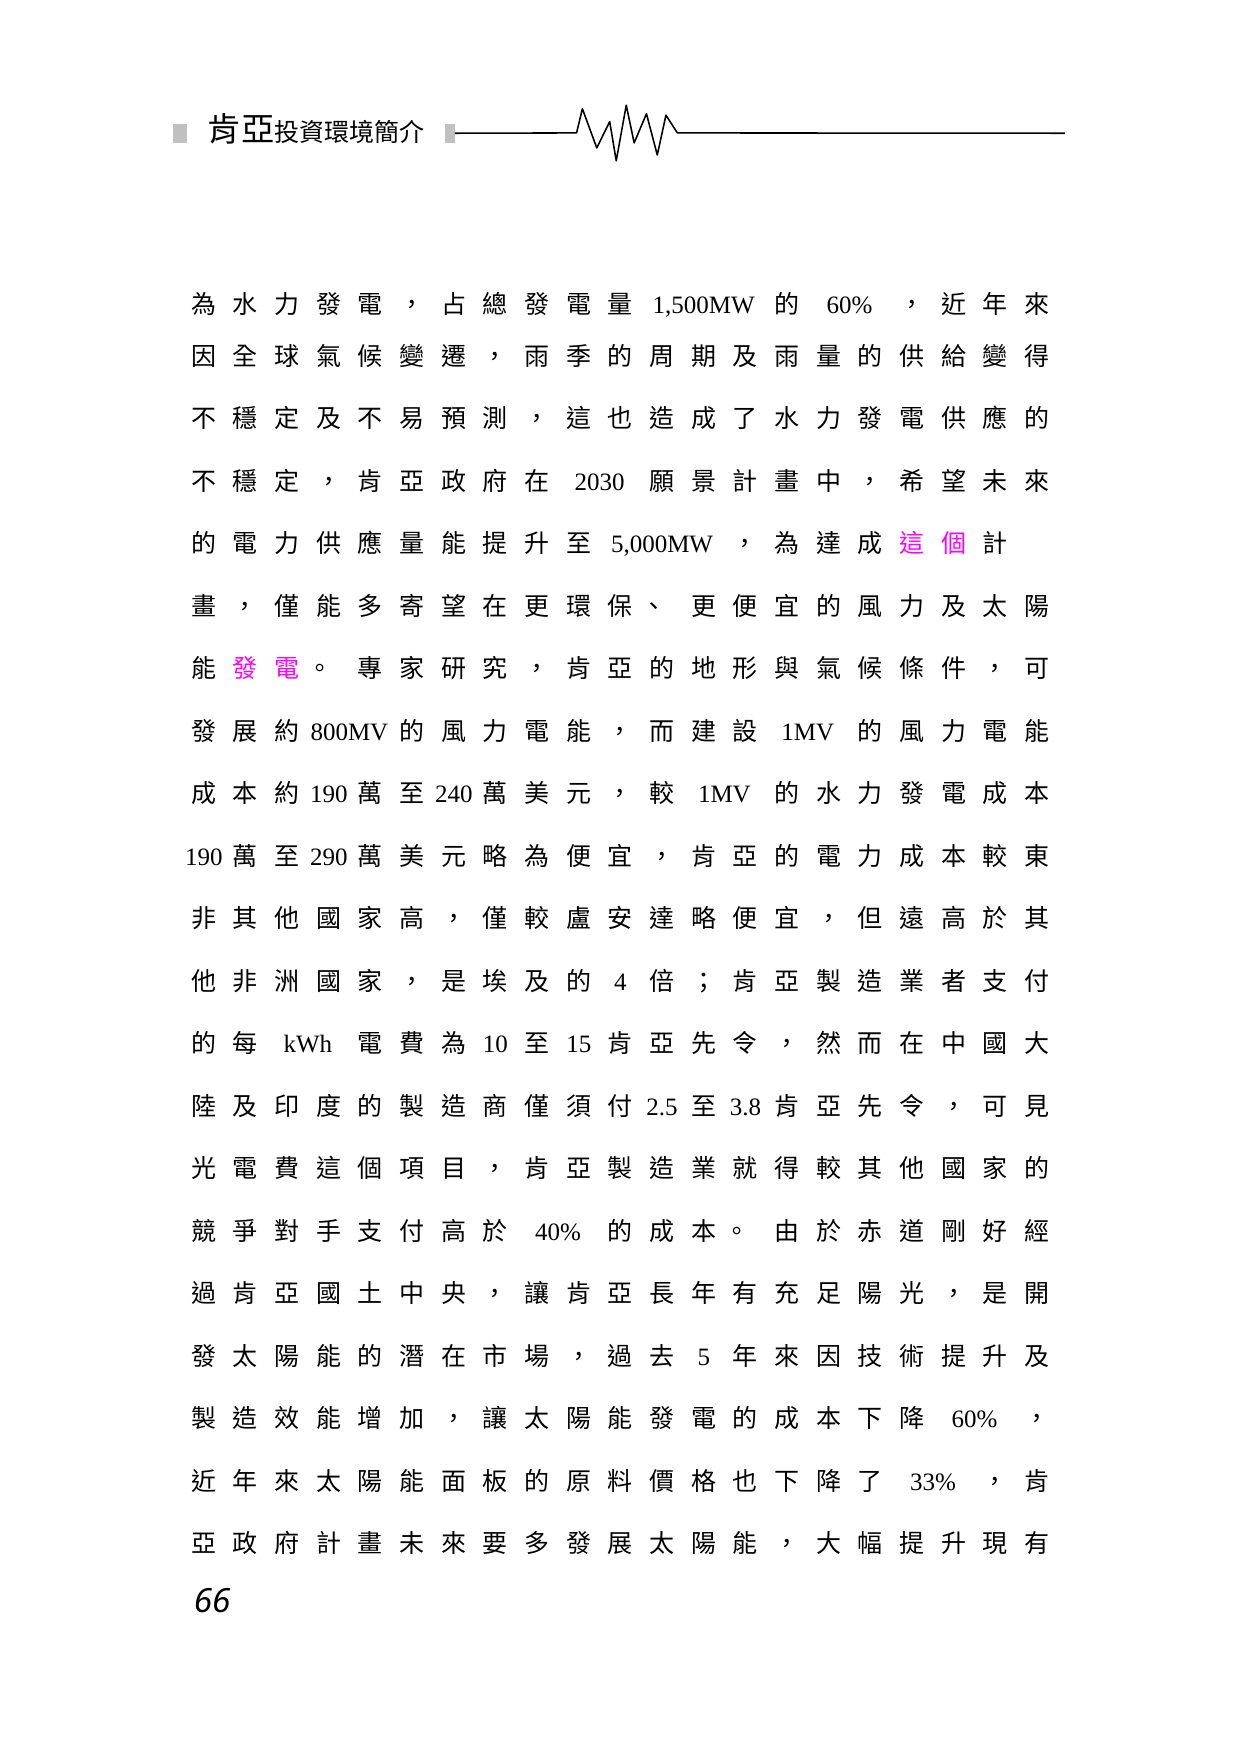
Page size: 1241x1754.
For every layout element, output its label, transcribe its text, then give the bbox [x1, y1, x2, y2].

text 為水力發電，占總發電量1,500MW的60%，近年來因全球氣候變遷，雨季的周期及雨量的供給變得不穩定及不易預測，這也造成了水力發電供應的不穩定，肯亞政府在2030願景計畫中，希望未來的電力供應量能提升至5,000MW，為達成這個計畫，僅能多寄望在更環保、更便宜的風力及太陽能發電。專家研究，肯亞的地形與氣候條件，可發展約800MV的風力電能，而建設1MV的風力電能成本約190萬至240萬美元，較1MV的水力發電成本190萬至290萬美元略為便宜，肯亞的電力成本較東非其他國家高，僅較盧安達略便宜，但遠高於其他非洲國家，是埃及的4倍；肯亞製造業者支付的每kWh電費為10至15肯亞先令，然而在中國大陸及印度的製造商僅須付2.5至3.8肯亞先令，可見光電費這個項目，肯亞製造業就得較其他國家的競爭對手支付高於40%的成本。由於赤道剛好經過肯亞國土中央，讓肯亞長年有充足陽光，是開發太陽能的潛在市場，過去5年來因技術提升及製造效能增加，讓太陽能發電的成本下降60%，近年來太陽能面板的原料價格也下降了33%，肯亞政府計畫未來要多發展太陽能，大幅提升現有 [183, 250, 1058, 1563]
